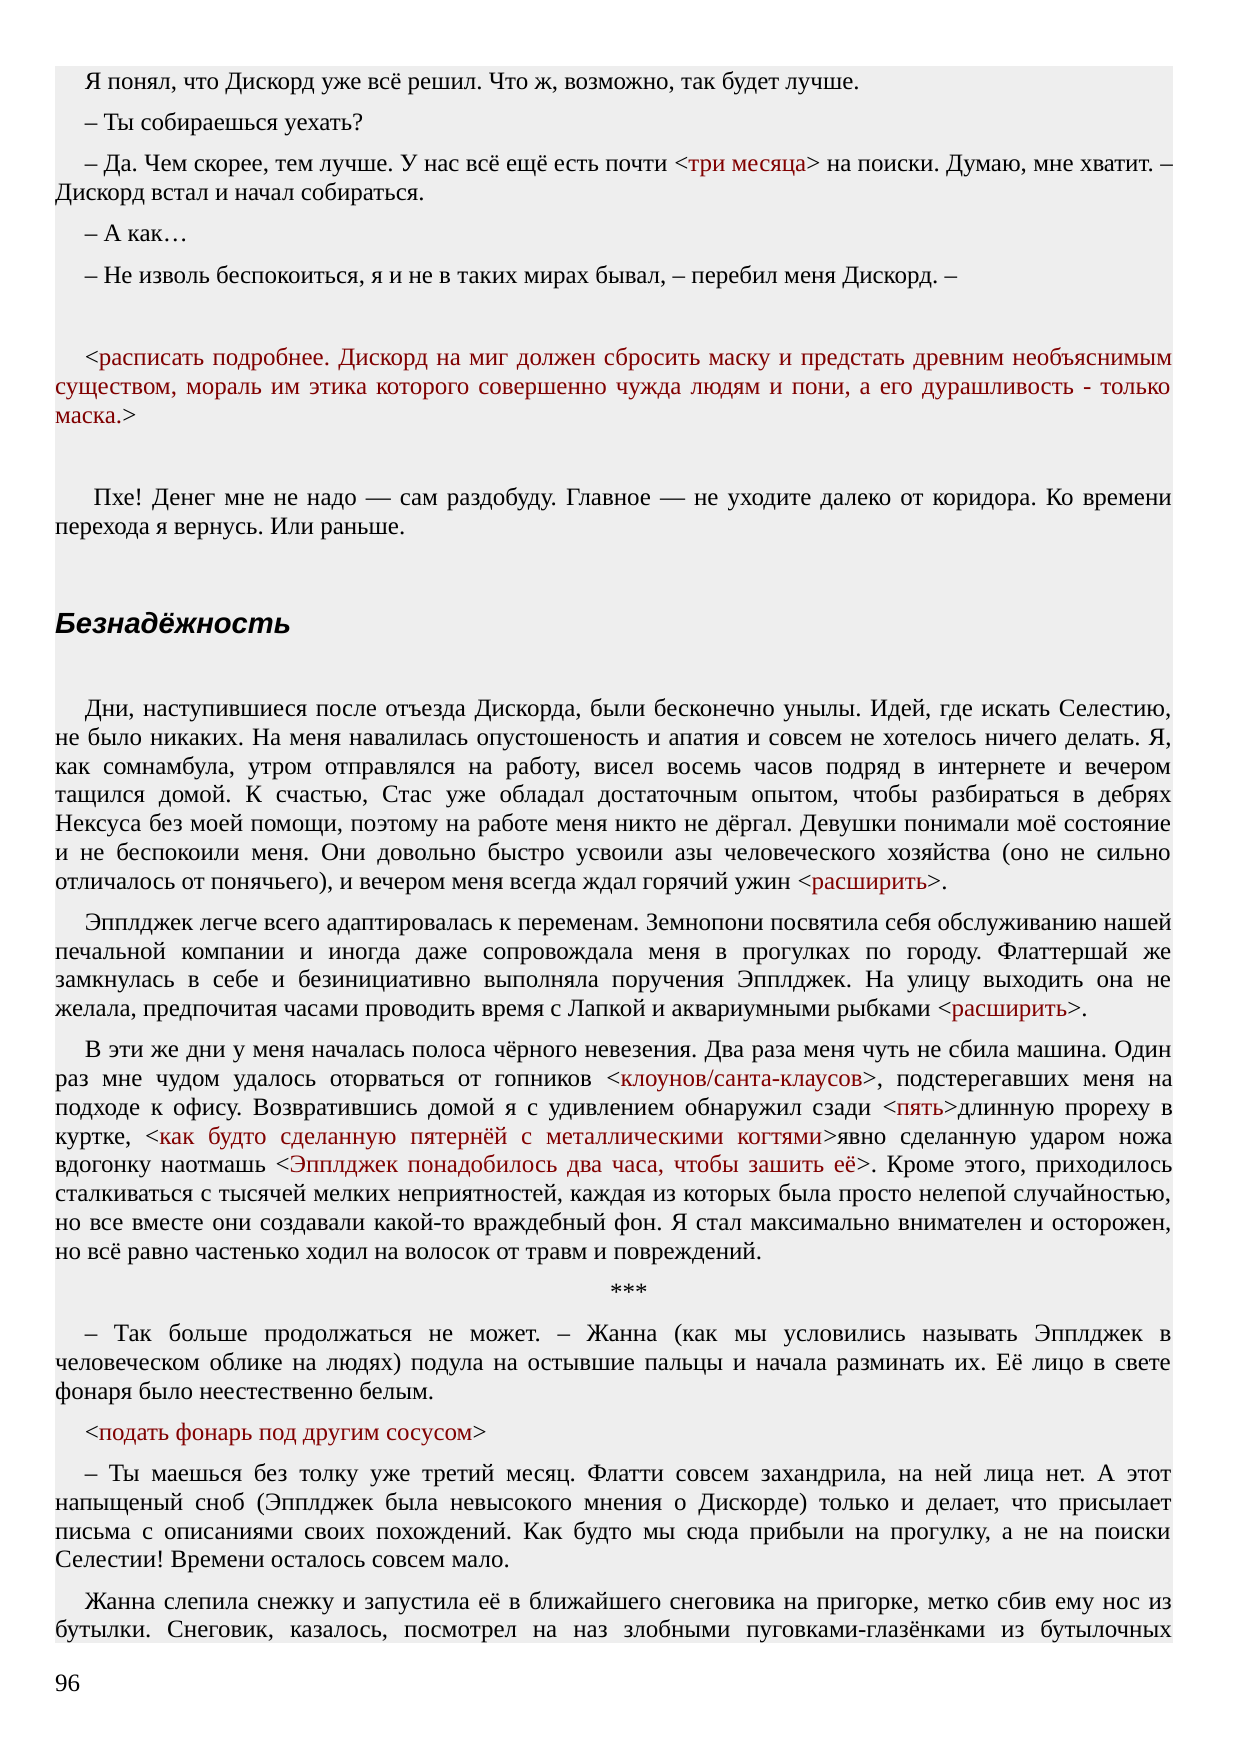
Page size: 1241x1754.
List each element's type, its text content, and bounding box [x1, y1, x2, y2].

text – Да. Чем скорее, тем лучше. У нас всё ещё есть почти <три месяца> на поиски. Думаю, мне хватит. – Дискорд встал и начал собираться. [55, 148, 1173, 206]
text Пхе! Денег мне не надо — сам раздобуду. Главное — не уходите далеко от коридора. Ко времени перехода я вернусь. Или раньше. [55, 482, 1173, 540]
text <расписать подробнее. Дискорд на миг должен сбросить маску и предстать древним необъяснимым существом, мораль им этика которого совершенно чужда людям и пони, а его дурашливость - только маска.> [55, 342, 1173, 428]
text Жанна слепила снежку и запустила её в ближайшего снеговика на пригорке, метко сбив ему нос из бутылки. Снеговик, казалось, посмотрел на наз злобными пуговками-глазёнками из бутылочных [55, 1586, 1173, 1643]
text – Ты собираешься уехать? [55, 107, 1173, 136]
text – Так больше продолжаться не может. – Жанна (как мы условились называть Эпплджек в человеческом облике на людях) подула на остывшие пальцы и начала разминать их. Её лицо в свете фонаря было неестественно белым. [55, 1318, 1173, 1404]
text В эти же дни у меня началась полоса чёрного невезения. Два раза меня чуть не сбила машина. Один раз мне чудом удалось оторваться от гопников <клоунов/санта-клаусов>, подстерегавших меня на подходе к офису. Возвратившись домой я с удивлением обнаружил сзади <пять>длинную прореху в куртке, <как будто сделанную пятернёй с металлическими когтями>явно сделанную ударом ножа вдогонку наотмашь <Эпплджек понадобилось два часа, чтобы зашить её>. Кроме этого, приходилось сталкиваться с тысячей мелких неприятностей, каждая из которых была просто нелепой случайностью, но все вместе они создавали какой-то враждебный фон. Я стал максимально внимателен и осторожен, но всё равно частенько ходил на волосок от травм и повреждений. [55, 1034, 1173, 1264]
text – Ты маешься без толку уже третий месяц. Флатти совсем захандрила, на ней лица нет. А этот напыщеный сноб (Эпплджек была невысокого мнения о Дискорде) только и делает, что присылает письма с описаниями своих похождений. Как будто мы сюда прибыли на прогулку, а не на поиски Селестии! Времени осталось совсем мало. [55, 1458, 1173, 1573]
text – А как… [55, 218, 1173, 247]
text *** [55, 1277, 1173, 1306]
text Эпплджек легче всего адаптировалась к переменам. Земнопони посвятила себя обслуживанию нашей печальной компании и иногда даже сопровождала меня в прогулках по городу. Флаттершай же замкнулась в себе и безинициативно выполняла поручения Эпплджек. На улицу выходить она не желала, предпочитая часами проводить время с Лапкой и аквариумными рыбками <расширить>. [55, 907, 1173, 1022]
text – Не изволь беспокоиться, я и не в таких мирах бывал, – перебил меня Дискорд. – [55, 260, 1173, 288]
text Я понял, что Дискорд уже всё решил. Что ж, возможно, так будет лучше. [55, 66, 1173, 95]
text <подать фонарь под другим сосусом> [55, 1417, 1173, 1446]
text Дни, наступившиеся после отъезда Дискорда, были бесконечно унылы. Идей, где искать Селестию, не было никаких. На меня навалилась опустошеность и апатия и совсем не хотелось ничего делать. Я, как сомнамбула, утром отправлялся на работу, висел восемь часов подряд в интернете и вечером тащился домой. К счастью, Стас уже обладал достаточным опытом, чтобы разбираться в дебрях Нексуса без моей помощи, поэтому на работе меня никто не дёргал. Девушки понимали моё состояние и не беспокоили меня. Они довольно быстро усвоили азы человеческого хозяйства (оно не сильно отличалось от понячьего), и вечером меня всегда ждал горячий ужин <расширить>. [55, 693, 1173, 894]
subtitle Безнадёжность [55, 606, 1173, 639]
